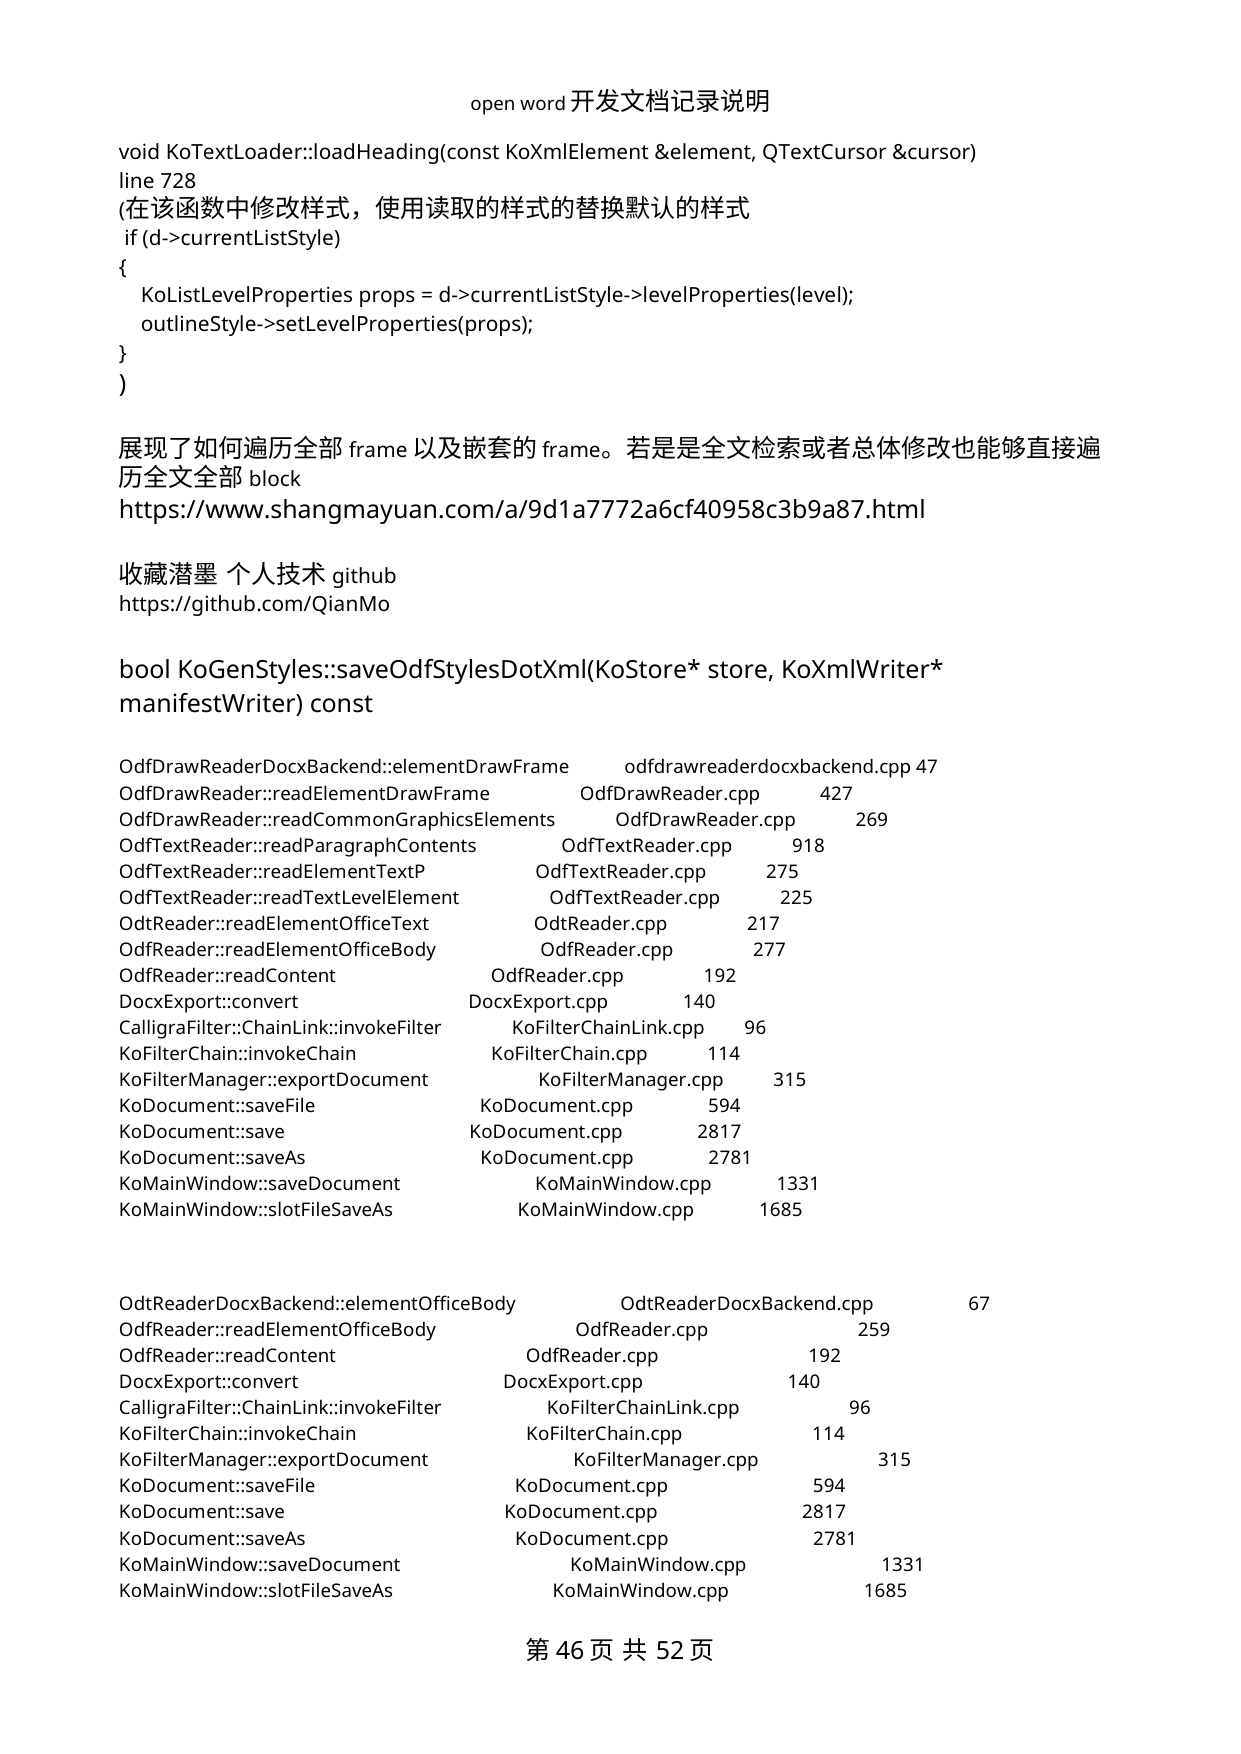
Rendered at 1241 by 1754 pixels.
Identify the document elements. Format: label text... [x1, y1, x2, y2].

text outlineStyle->setLevelProperties(props); [119, 309, 1121, 337]
text KoDocument::saveFile KoDocument.cpp 594 [119, 1092, 1121, 1118]
text KoDocument::saveAs KoDocument.cpp 2781 [119, 1144, 1121, 1170]
text void KoTextLoader::loadHeading(const KoXmlElement &element, QTextCursor &cursor) [119, 137, 1121, 166]
text KoMainWindow::saveDocument KoMainWindow.cpp 1331 [119, 1551, 1121, 1577]
text 展现了如何遍历全部frame以及嵌套的frame。若是是全文检索或者总体修改也能够直接遍历全文全部block [119, 434, 1121, 492]
text CalligraFilter::ChainLink::invokeFilter KoFilterChainLink.cpp 96 [119, 1394, 1121, 1420]
text OdfDrawReader::readElementDrawFrame OdfDrawReader.cpp 427 [119, 779, 1121, 806]
text CalligraFilter::ChainLink::invokeFilter KoFilterChainLink.cpp 96 [119, 1014, 1121, 1040]
text OdtReader::readElementOfficeText OdtReader.cpp 217 [119, 910, 1121, 936]
text KoFilterChain::invokeChain KoFilterChain.cpp 114 [119, 1420, 1121, 1446]
text OdfTextReader::readParagraphContents OdfTextReader.cpp 918 [119, 832, 1121, 858]
text KoDocument::save KoDocument.cpp 2817 [119, 1498, 1121, 1524]
text { [119, 252, 1121, 280]
text OdfDrawReader::readCommonGraphicsElements OdfDrawReader.cpp 269 [119, 806, 1121, 832]
text OdfTextReader::readTextLevelElement OdfTextReader.cpp 225 [119, 884, 1121, 910]
text KoMainWindow::saveDocument KoMainWindow.cpp 1331 [119, 1170, 1121, 1196]
text KoDocument::saveAs KoDocument.cpp 2781 [119, 1524, 1121, 1551]
text OdtReaderDocxBackend::elementOfficeBody OdtReaderDocxBackend.cpp 67 [119, 1290, 1121, 1316]
text } [119, 337, 1121, 366]
text KoFilterManager::exportDocument KoFilterManager.cpp 315 [119, 1066, 1121, 1092]
text if (d->currentListStyle) [119, 223, 1121, 252]
text KoDocument::saveFile KoDocument.cpp 594 [119, 1472, 1121, 1498]
text line 728 [119, 166, 1121, 194]
text KoListLevelProperties props = d->currentListStyle->levelProperties(level); [119, 280, 1121, 309]
text KoMainWindow::slotFileSaveAs KoMainWindow.cpp 1685 [119, 1196, 1121, 1222]
text https://github.com/QianMo [119, 589, 1121, 618]
text ) [119, 366, 1121, 400]
text OdfReader::readContent OdfReader.cpp 192 [119, 1342, 1121, 1368]
text OdfReader::readElementOfficeBody OdfReader.cpp 277 [119, 936, 1121, 962]
text KoDocument::save KoDocument.cpp 2817 [119, 1118, 1121, 1144]
text OdfReader::readContent OdfReader.cpp 192 [119, 962, 1121, 988]
text (在该函数中修改样式，使用读取的样式的替换默认的样式 [119, 194, 1121, 223]
text DocxExport::convert DocxExport.cpp 140 [119, 988, 1121, 1014]
text OdfReader::readElementOfficeBody OdfReader.cpp 259 [119, 1316, 1121, 1342]
text 收藏潜墨 个人技术github [119, 560, 1121, 589]
text DocxExport::convert DocxExport.cpp 140 [119, 1368, 1121, 1394]
text KoFilterChain::invokeChain KoFilterChain.cpp 114 [119, 1040, 1121, 1066]
text https://www.shangmayuan.com/a/9d1a7772a6cf40958c3b9a87.html [119, 492, 1121, 526]
text OdfDrawReaderDocxBackend::elementDrawFrame odfdrawreaderdocxbackend.cpp 47 [119, 753, 1121, 779]
text KoMainWindow::slotFileSaveAs KoMainWindow.cpp 1685 [119, 1577, 1121, 1603]
text OdfTextReader::readElementTextP OdfTextReader.cpp 275 [119, 858, 1121, 884]
text bool KoGenStyles::saveOdfStylesDotXml(KoStore* store, KoXmlWriter* manifestWriter) const [119, 652, 1121, 719]
text KoFilterManager::exportDocument KoFilterManager.cpp 315 [119, 1446, 1121, 1472]
